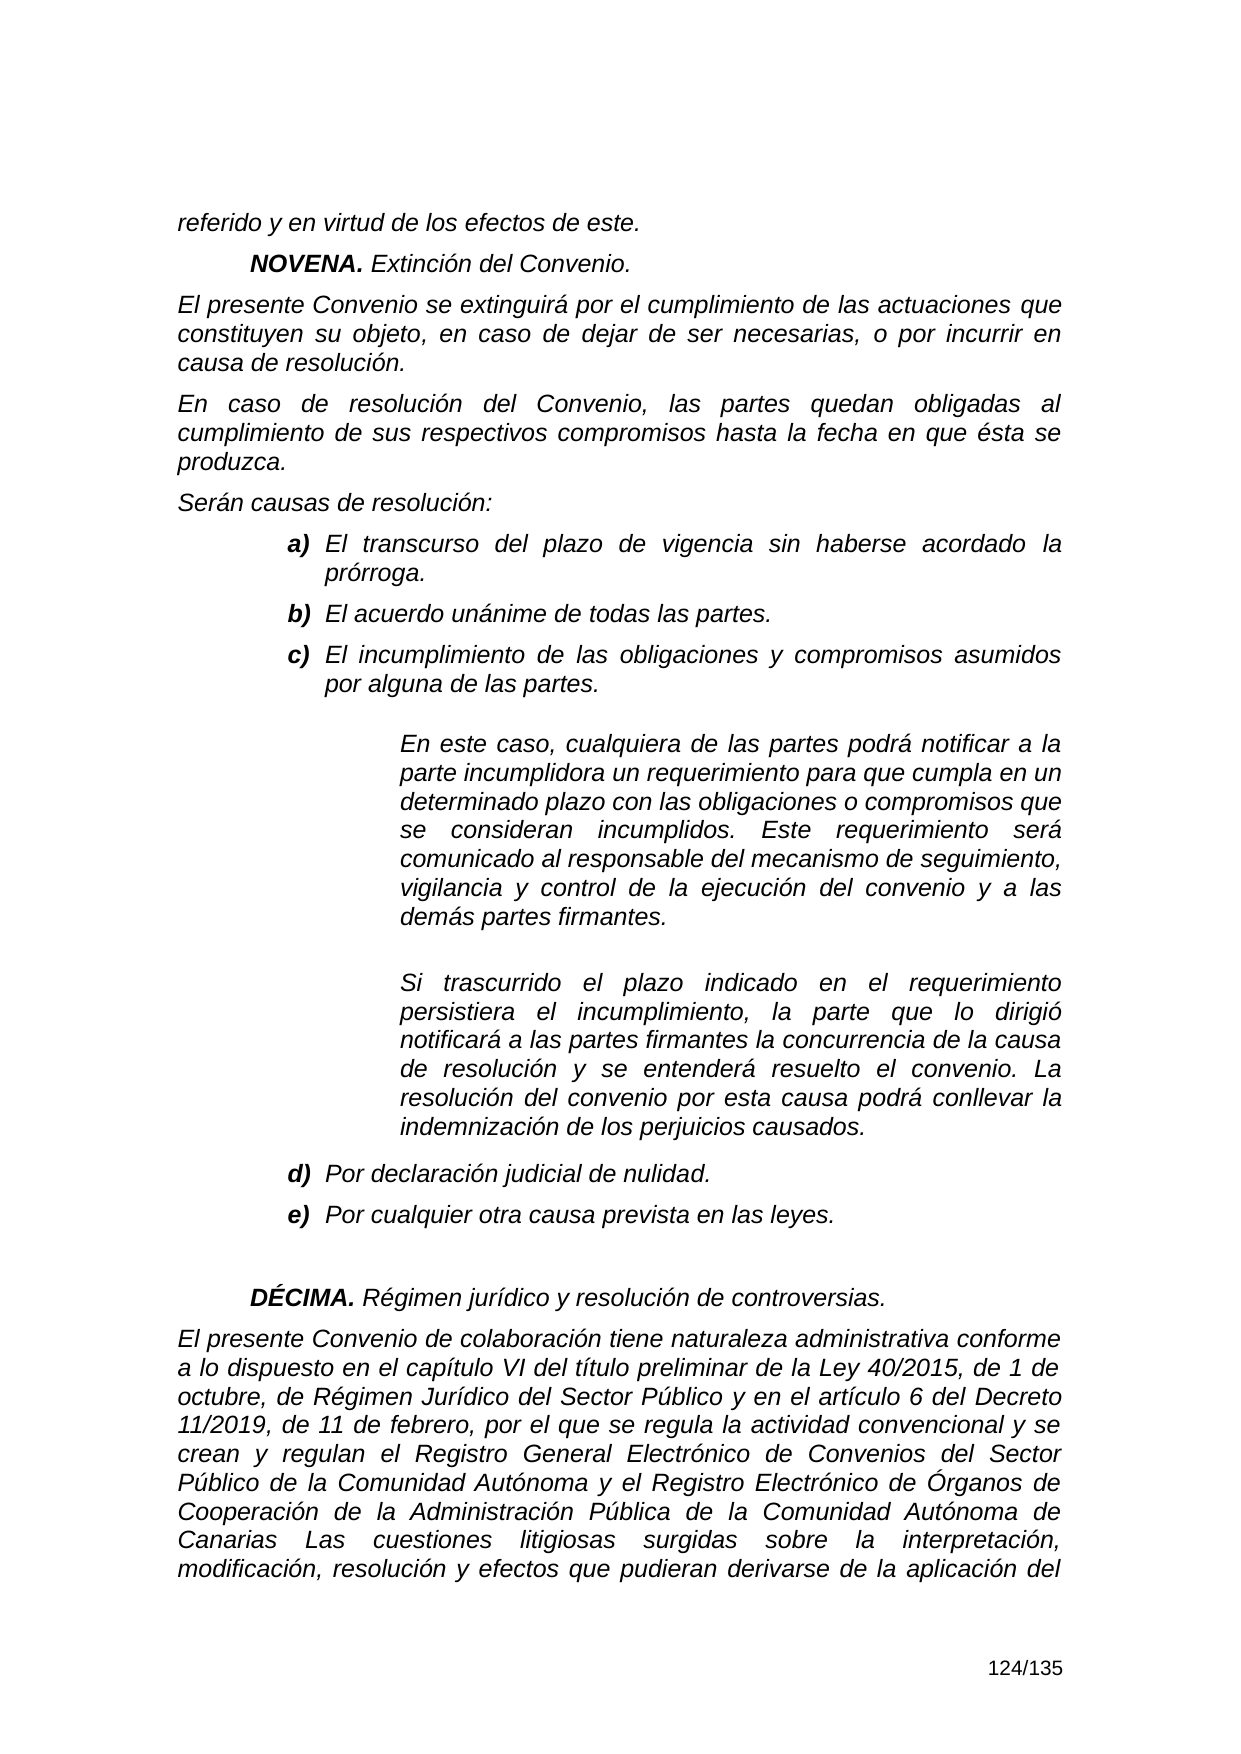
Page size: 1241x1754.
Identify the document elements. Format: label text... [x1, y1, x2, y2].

text DÉCIMA. Régimen jurídico y resolución de controversias. [177, 1283, 1062, 1312]
text El presente Convenio de colaboración tiene naturaleza administrativa conforme a lo dispuesto en el capítulo VI del título preliminar de la Ley 40/2015, de 1 de octubre, de Régimen Jurídico del Sector Público y en el artículo 6 del Decreto 11/2019, de 11 de febrero, por el que se regula la actividad convencional y se crean y regulan el Registro General Electrónico de Convenios del Sector Público de la Comunidad Autónoma y el Registro Electrónico de Órganos de Cooperación de la Administración Pública de la Comunidad Autónoma de Canarias Las cuestiones litigiosas surgidas sobre la interpretación, modificación, resolución y efectos que pudieran derivarse de la aplicación del [177, 1324, 1062, 1583]
text NOVENA. Extinción del Convenio. [177, 249, 1062, 278]
list Por cualquier otra causa prevista en las leyes. [287, 1200, 1062, 1229]
list El acuerdo unánime de todas las partes. [287, 599, 1062, 628]
list El transcurso del plazo de vigencia sin haberse acordado la prórroga. [287, 529, 1062, 587]
text Si trascurrido el plazo indicado en el requerimiento persistiera el incumplimiento, la parte que lo dirigió notificará a las partes firmantes la concurrencia de la causa de resolución y se entenderá resuelto el convenio. La resolución del convenio por esta causa podrá conllevar la indemnización de los perjuicios causados. [400, 968, 1063, 1140]
text Serán causas de resolución: [177, 488, 1062, 517]
text referido y en virtud de los efectos de este. [177, 208, 1062, 237]
text El presente Convenio se extinguirá por el cumplimiento de las actuaciones que constituyen su objeto, en caso de dejar de ser necesarias, o por incurrir en causa de resolución. [177, 290, 1062, 377]
text En este caso, cualquiera de las partes podrá notificar a la parte incumplidora un requerimiento para que cumpla en un determinado plazo con las obligaciones o compromisos que se consideran incumplidos. Este requerimiento será comunicado al responsable del mecanismo de seguimiento, vigilancia y control de la ejecución del convenio y a las demás partes firmantes. [400, 729, 1063, 930]
list Por declaración judicial de nulidad. [287, 1159, 1062, 1188]
text En caso de resolución del Convenio, las partes quedan obligadas al cumplimiento de sus respectivos compromisos hasta la fecha en que ésta se produzca. [177, 389, 1062, 475]
list El incumplimiento de las obligaciones y compromisos asumidos por alguna de las partes. [287, 640, 1062, 698]
